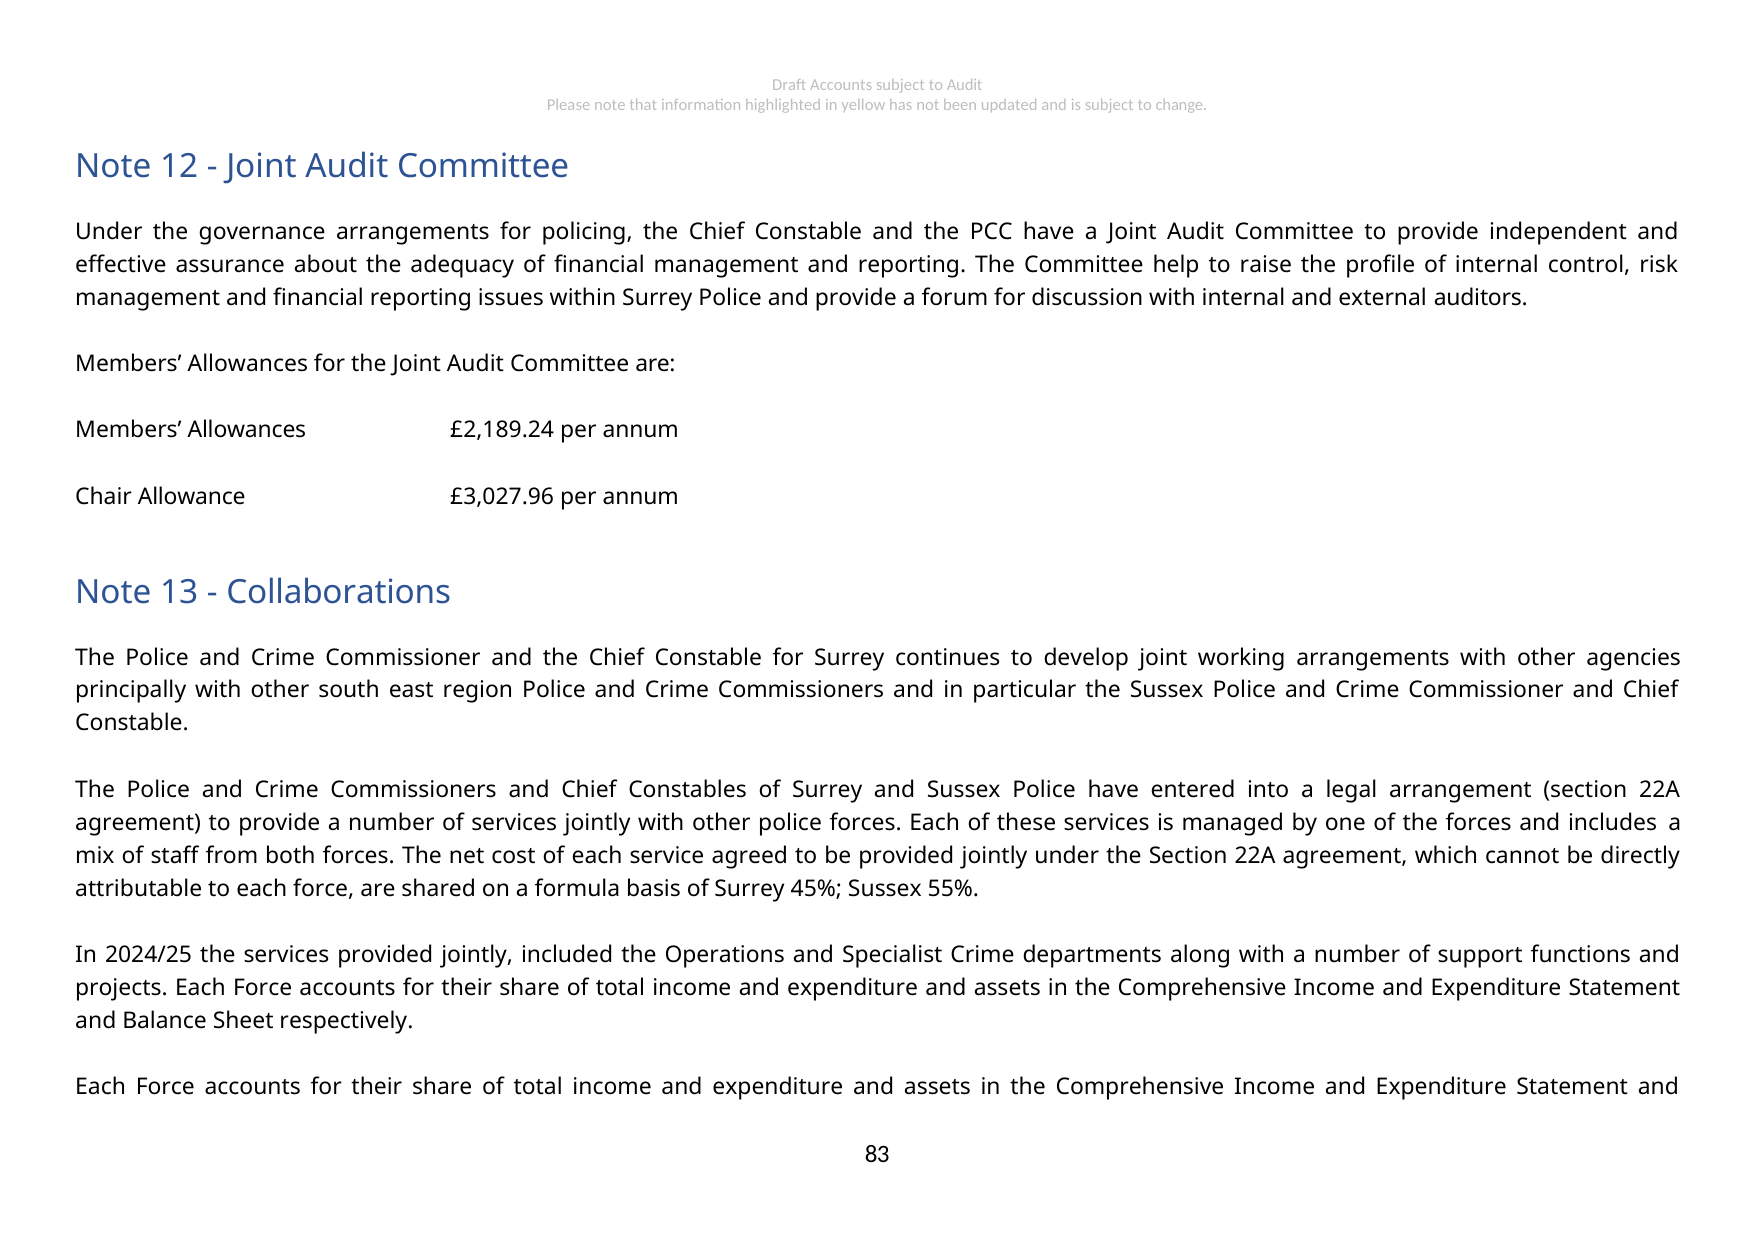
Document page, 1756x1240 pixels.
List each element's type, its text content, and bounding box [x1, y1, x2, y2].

text Members’ Allowances for the Joint Audit Committee are: [75, 347, 1711, 378]
text Under the governance arrangements for policing, the Chief Constable and the PCC have a Joint Audit Committee to provide independent and effective assurance about the adequacy of financial management and reporting. The Committee help to raise the profile of internal control, risk management and financial reporting issues within Surrey Police and provide a forum for discussion with internal and external auditors. [75, 215, 1681, 312]
text The Police and Crime Commissioners and Chief Constables of Surrey and Sussex Police have entered into a legal arrangement (section 22A agreement) to provide a number of services jointly with other police forces. Each of these services is managed by one of the forces and includes a mix of staff from both forces. The net cost of each service agreed to be provided jointly under the Section 22A agreement, which cannot be directly attributable to each force, are shared on a formula basis of Surrey 45%; Sussex 55%. [75, 773, 1681, 903]
text Members’ Allowances £2,189.24 per annum [75, 413, 1711, 444]
text Chair Allowance £3,027.96 per annum [75, 480, 1711, 511]
subtitle Note 13 - Collaborations [75, 568, 1711, 613]
text In 2024/25 the services provided jointly, included the Operations and Specialist Crime departments along with a number of support functions and projects. Each Force accounts for their share of total income and expenditure and assets in the Comprehensive Income and Expenditure Statement and Balance Sheet respectively. [75, 938, 1681, 1035]
text The Police and Crime Commissioner and the Chief Constable for Surrey continues to develop joint working arrangements with other agencies principally with other south east region Police and Crime Commissioners and in particular the Sussex Police and Crime Commissioner and Chief Constable. [75, 641, 1681, 737]
text Each Force accounts for their share of total income and expenditure and assets in the Comprehensive Income and Expenditure Statement and [75, 1070, 1681, 1102]
subtitle Note 12 - Joint Audit Committee [75, 142, 1711, 188]
